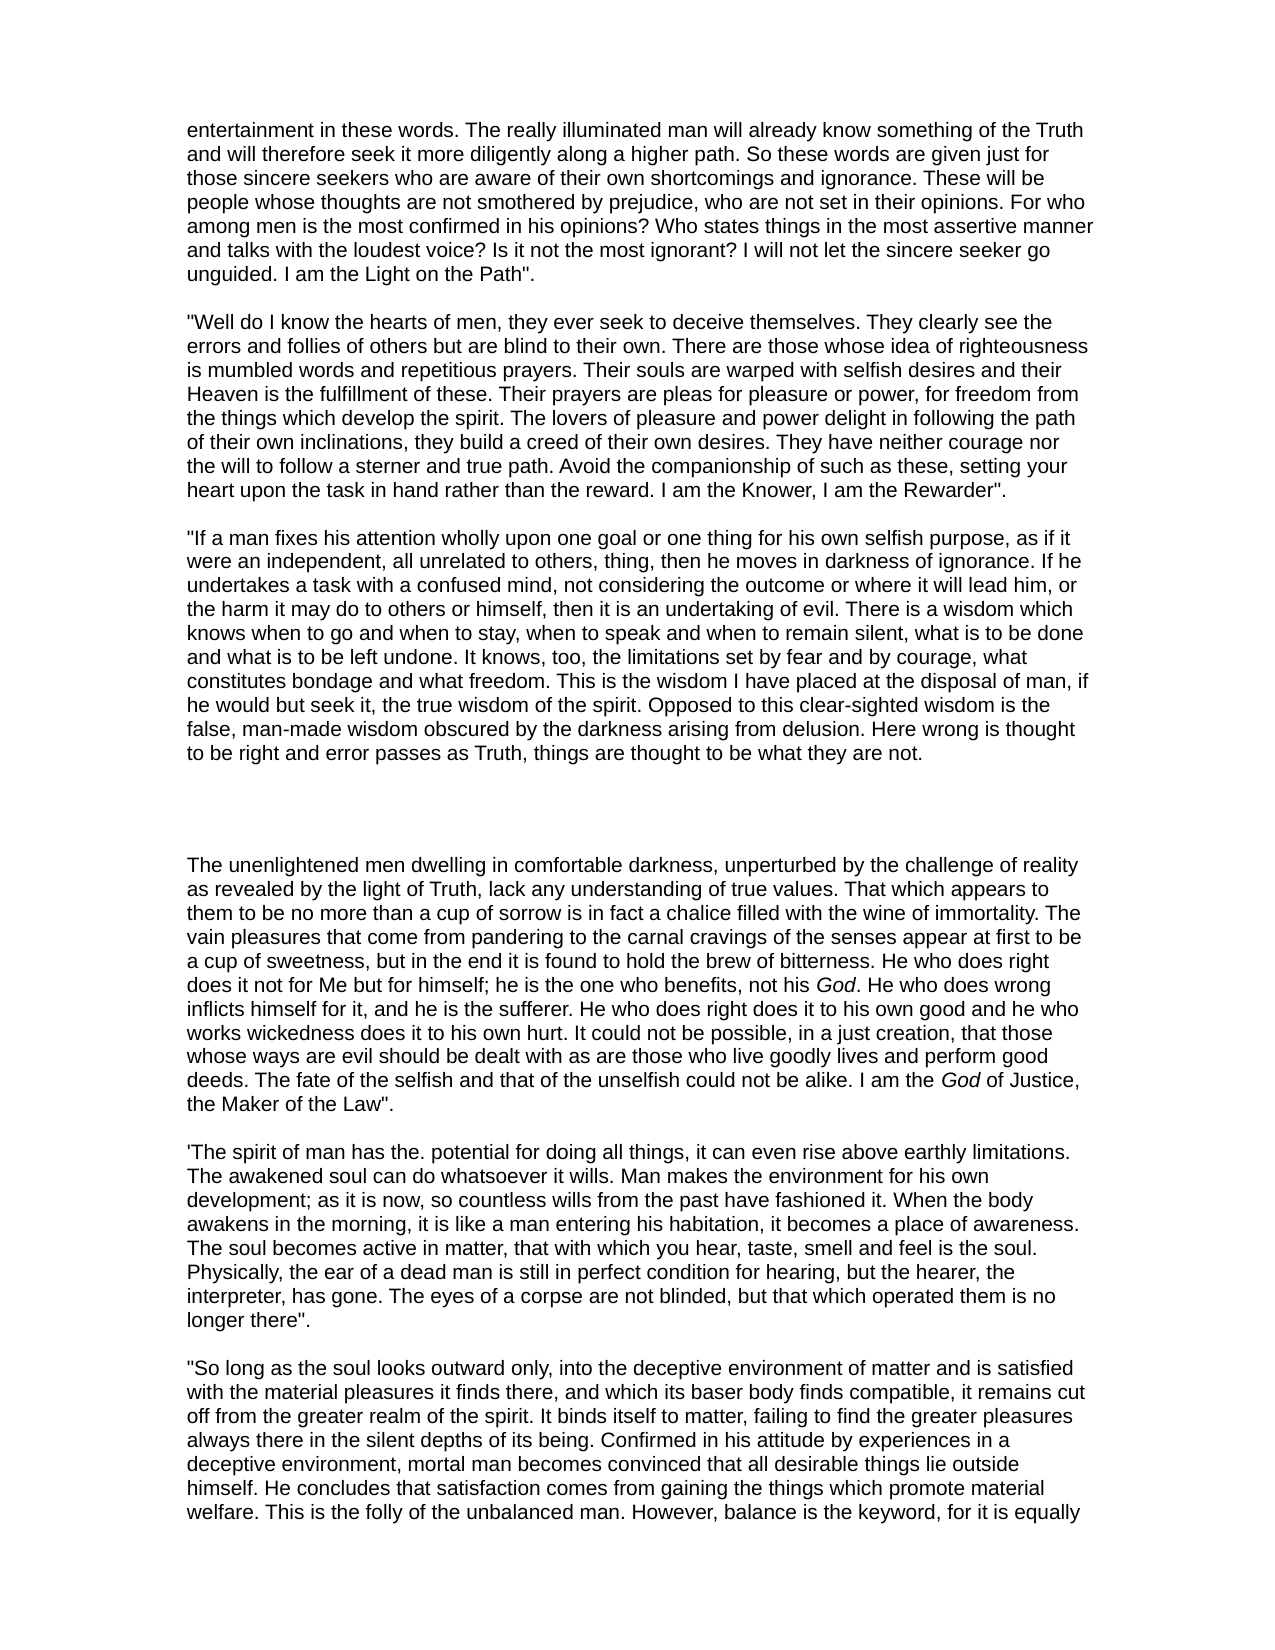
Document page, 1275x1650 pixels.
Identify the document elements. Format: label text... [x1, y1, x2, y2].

text The unenlightened men dwelling in comfortable darkness, unperturbed by the challenge of reality as revealed by the light of Truth, lack any understanding of true values. That which appears to them to be no more than a cup of sorrow is in fact a chalice filled with the wine of immortality. The vain pleasures that come from pandering to the carnal cravings of the senses appear at first to be a cup of sweetness, but in the end it is found to hold the brew of bitterness. He who does right does it not for Me but for himself; he is the one who benefits, not his God. He who does wrong inflicts himself for it, and he is the sufferer. He who does right does it to his own good and he who works wickedness does it to his own hurt. It could not be possible, in a just creation, that those whose ways are evil should be dealt with as are those who live goodly lives and perform good deeds. The fate of the selfish and that of the unselfish could not be alike. I am the God of Justice, the Maker of the Law". 'The spirit of man has the. potential for doing all things, it can even rise above earthly limitations. The awakened soul can do whatsoever it wills. Man makes the environment for his own development; as it is now, so countless wills from the past have fashioned it. When the body awakens in the morning, it is like a man entering his habitation, it becomes a place of awareness. The soul becomes active in matter, that with which you hear, taste, smell and feel is the soul. Physically, the ear of a dead man is still in perfect condition for hearing, but the hearer, the interpreter, has gone. The eyes of a corpse are not blinded, but that which operated them is no longer there". "So long as the soul looks outward only, into the deceptive environment of matter and is satisfied with the material pleasures it finds there, and which its baser body finds compatible, it remains cut off from the greater realm of the spirit. It binds itself to matter, failing to find the greater pleasures always there in the silent depths of its being. Confirmed in his attitude by experiences in a deceptive environment, mortal man becomes convinced that all desirable things lie outside himself. He concludes that satisfaction comes from gaining the things which promote material welfare. This is the folly of the unbalanced man. However, balance is the keyword, for it is equally [187, 853, 1095, 1523]
text entertainment in these words. The really illuminated man will already know something of the Truth and will therefore seek it more diligently along a higher path. So these words are given just for those sincere seekers who are aware of their own shortcomings and ignorance. These will be people whose thoughts are not smothered by prejudice, who are not set in their opinions. For who among men is the most confirmed in his opinions? Who states things in the most assertive manner and talks with the loudest voice? Is it not the most ignorant? I will not let the sincere seeker go unguided. I am the Light on the Path". "Well do I know the hearts of men, they ever seek to deceive themselves. They clearly see the errors and follies of others but are blind to their own. There are those whose idea of righteousness is mumbled words and repetitious prayers. Their souls are warped with selfish desires and their Heaven is the fulfillment of these. Their prayers are pleas for pleasure or power, for freedom from the things which develop the spirit. The lovers of pleasure and power delight in following the path of their own inclinations, they build a creed of their own desires. They have neither courage nor the will to follow a sterner and true path. Avoid the companionship of such as these, setting your heart upon the task in hand rather than the reward. I am the Knower, I am the Rewarder". "If a man fixes his attention wholly upon one goal or one thing for his own selfish purpose, as if it were an independent, all unrelated to others, thing, then he moves in darkness of ignorance. If he undertakes a task with a confused mind, not considering the outcome or where it will lead him, or the harm it may do to others or himself, then it is an undertaking of evil. There is a wisdom which knows when to go and when to stay, when to speak and when to remain silent, what is to be done and what is to be left undone. It knows, too, the limitations set by fear and by courage, what constitutes bondage and what freedom. This is the wisdom I have placed at the disposal of man, if he would but seek it, the true wisdom of the spirit. Opposed to this clear-sighted wisdom is the false, man-made wisdom obscured by the darkness arising from delusion. Here wrong is thought to be right and error passes as Truth, things are thought to be what they are not. [187, 118, 1095, 765]
